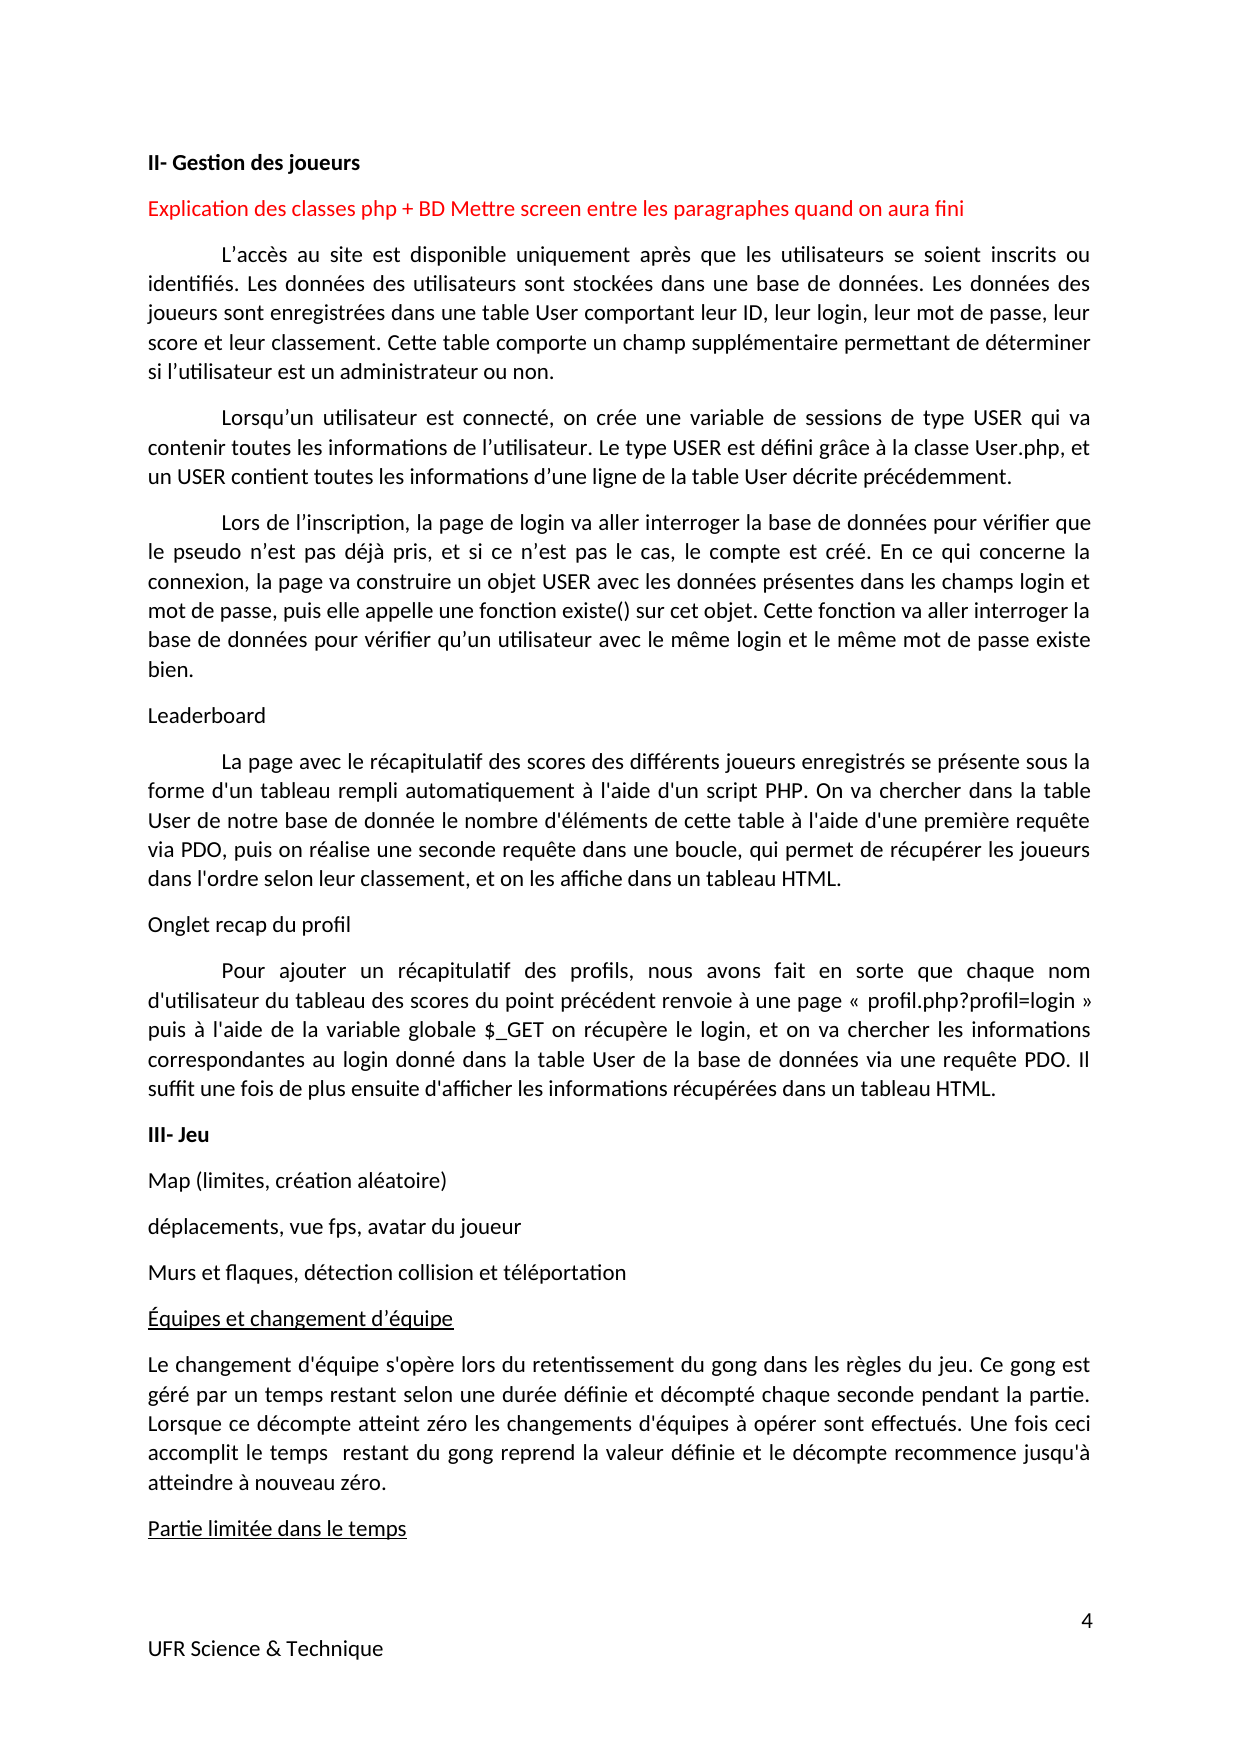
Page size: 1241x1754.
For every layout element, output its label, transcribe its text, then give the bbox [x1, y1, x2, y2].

text Explication des classes php + BD Mettre screen entre les paragraphes quand on aura fini [148, 194, 1093, 222]
text II- Gestion des joueurs [148, 148, 1093, 176]
text Lorsqu’un utilisateur est connecté, on crée une variable de sessions de type USER qui va contenir toutes les informations de l’utilisateur. Le type USER est défini grâce à la classe User.php, et un USER contient toutes les informations d’une ligne de la table User décrite précédemment. [148, 403, 1093, 490]
text Équipes et changement d’équipe [148, 1304, 1093, 1332]
text Le changement d'équipe s'opère lors du retentissement du gong dans les règles du jeu. Ce gong est géré par un temps restant selon une durée définie et décompté chaque seconde pendant la partie. Lorsque ce décompte atteint zéro les changements d'équipes à opérer sont effectués. Une fois ceci accomplit le temps restant du gong reprend la valeur définie et le décompte recommence jusqu'à atteindre à nouveau zéro. [148, 1350, 1093, 1496]
text Partie limitée dans le temps [148, 1514, 1093, 1542]
text Lors de l’inscription, la page de login va aller interroger la base de données pour vérifier que le pseudo n’est pas déjà pris, et si ce n’est pas le cas, le compte est créé. En ce qui concerne la connexion, la page va construire un objet USER avec les données présentes dans les champs login et mot de passe, puis elle appelle une fonction existe() sur cet objet. Cette fonction va aller interroger la base de données pour vérifier qu’un utilisateur avec le même login et le même mot de passe existe bien. [148, 508, 1093, 683]
text L’accès au site est disponible uniquement après que les utilisateurs se soient inscrits ou identifiés. Les données des utilisateurs sont stockées dans une base de données. Les données des joueurs sont enregistrées dans une table User comportant leur ID, leur login, leur mot de passe, leur score et leur classement. Cette table comporte un champ supplémentaire permettant de déterminer si l’utilisateur est un administrateur ou non. [148, 240, 1093, 385]
text La page avec le récapitulatif des scores des différents joueurs enregistrés se présente sous la forme d'un tableau rempli automatiquement à l'aide d'un script PHP. On va chercher dans la table User de notre base de donnée le nombre d'éléments de cette table à l'aide d'une première requête via PDO, puis on réalise une seconde requête dans une boucle, qui permet de récupérer les joueurs dans l'ordre selon leur classement, et on les affiche dans un tableau HTML. [148, 747, 1093, 892]
text Onglet recap du profil [148, 911, 1093, 938]
text déplacements, vue fps, avatar du joueur [148, 1212, 1093, 1240]
text Pour ajouter un récapitulatif des profils, nous avons fait en sorte que chaque nom d'utilisateur du tableau des scores du point précédent renvoie à une page « profil.php?profil=login » puis à l'aide de la variable globale $_GET on récupère le login, et on va chercher les informations correspondantes au login donné dans la table User de la base de données via une requête PDO. Il suffit une fois de plus ensuite d'afficher les informations récupérées dans un tableau HTML. [148, 957, 1093, 1102]
text Leaderboard [148, 701, 1093, 729]
text III- Jeu [148, 1120, 1093, 1148]
text Murs et flaques, détection collision et téléportation [148, 1258, 1093, 1286]
text Map (limites, création aléatoire) [148, 1166, 1093, 1194]
